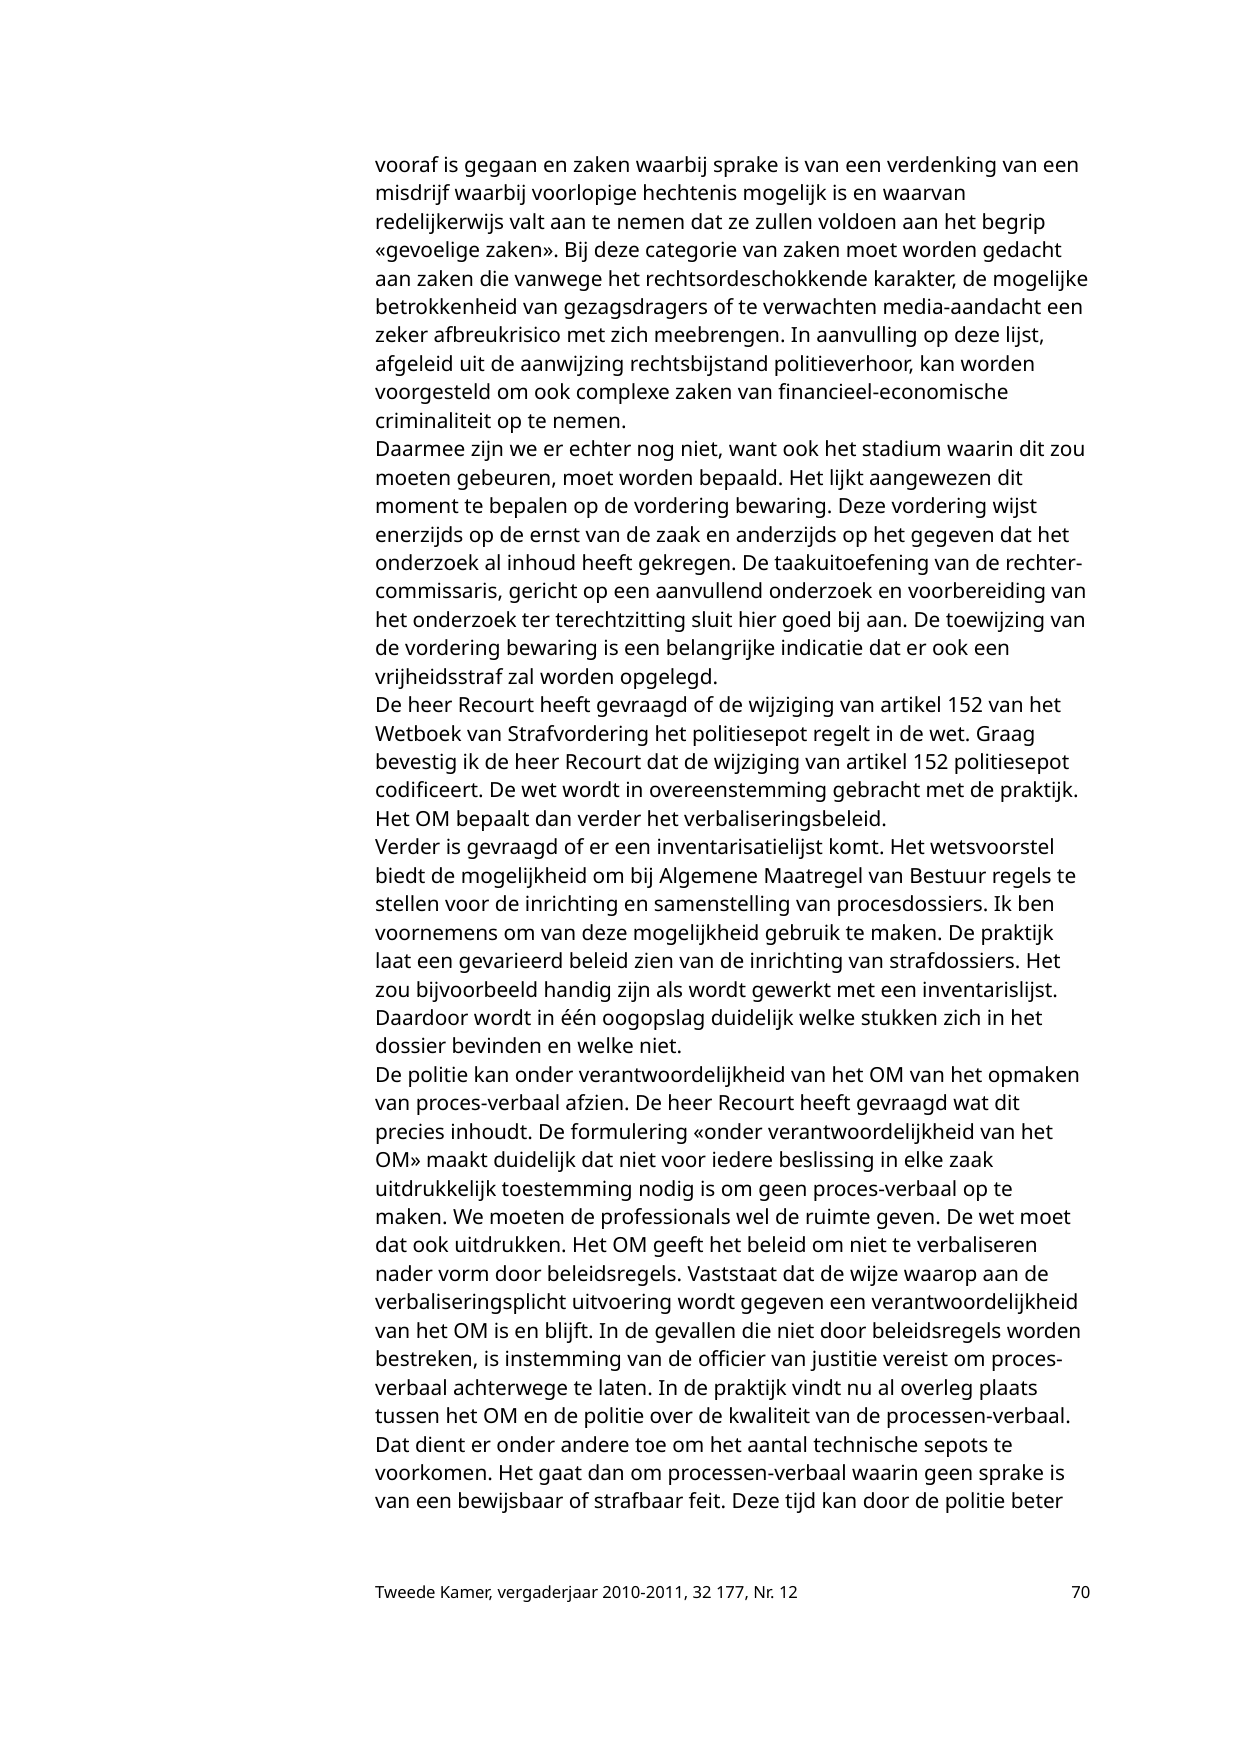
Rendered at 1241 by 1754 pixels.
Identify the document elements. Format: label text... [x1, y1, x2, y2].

text Verder is gevraagd of er een inventarisatielijst komt. Het wetsvoorstel biedt de mogelijkheid om bij Algemene Maatregel van Bestuur regels te stellen voor de inrichting en samenstelling van procesdossiers. Ik ben voornemens om van deze mogelijkheid gebruik te maken. De praktijk laat een gevarieerd beleid zien van de inrichting van strafdossiers. Het zou bijvoorbeeld handig zijn als wordt gewerkt met een inventarislijst. Daardoor wordt in één oogopslag duidelijk welke stukken zich in het dossier bevinden en welke niet. [375, 832, 1090, 1060]
text Daarmee zijn we er echter nog niet, want ook het stadium waarin dit zou moeten gebeuren, moet worden bepaald. Het lijkt aangewezen dit moment te bepalen op de vordering bewaring. Deze vordering wijst enerzijds op de ernst van de zaak en anderzijds op het gegeven dat het onderzoek al inhoud heeft gekregen. De taakuitoefening van de rechter-commissaris, gericht op een aanvullend onderzoek en voorbereiding van het onderzoek ter terechtzitting sluit hier goed bij aan. De toewijzing van de vordering bewaring is een belangrijke indicatie dat er ook een vrijheidsstraf zal worden opgelegd. [375, 434, 1090, 690]
text vooraf is gegaan en zaken waarbij sprake is van een verdenking van een misdrijf waarbij voorlopige hechtenis mogelijk is en waarvan redelijkerwijs valt aan te nemen dat ze zullen voldoen aan het begrip «gevoelige zaken». Bij deze categorie van zaken moet worden gedacht aan zaken die vanwege het rechtsordeschokkende karakter, de mogelijke betrokkenheid van gezagsdragers of te verwachten media-aandacht een zeker afbreukrisico met zich meebrengen. In aanvulling op deze lijst, afgeleid uit de aanwijzing rechtsbijstand politieverhoor, kan worden voorgesteld om ook complexe zaken van financieel-economische criminaliteit op te nemen. [375, 150, 1090, 434]
text De politie kan onder verantwoordelijkheid van het OM van het opmaken van proces-verbaal afzien. De heer Recourt heeft gevraagd wat dit precies inhoudt. De formulering «onder verantwoordelijkheid van het OM» maakt duidelijk dat niet voor iedere beslissing in elke zaak uitdrukkelijk toestemming nodig is om geen proces-verbaal op te maken. We moeten de professionals wel de ruimte geven. De wet moet dat ook uitdrukken. Het OM geeft het beleid om niet te verbaliseren nader vorm door beleidsregels. Vaststaat dat de wijze waarop aan de verbaliseringsplicht uitvoering wordt gegeven een verantwoordelijkheid van het OM is en blijft. In de gevallen die niet door beleidsregels worden bestreken, is instemming van de officier van justitie vereist om proces-verbaal achterwege te laten. In de praktijk vindt nu al overleg plaats tussen het OM en de politie over de kwaliteit van de processen-verbaal. Dat dient er onder andere toe om het aantal technische sepots te voorkomen. Het gaat dan om processen-verbaal waarin geen sprake is van een bewijsbaar of strafbaar feit. Deze tijd kan door de politie beter [375, 1060, 1090, 1515]
text De heer Recourt heeft gevraagd of de wijziging van artikel 152 van het Wetboek van Strafvordering het politiesepot regelt in de wet. Graag bevestig ik de heer Recourt dat de wijziging van artikel 152 politiesepot codificeert. De wet wordt in overeenstemming gebracht met de praktijk. Het OM bepaalt dan verder het verbaliseringsbeleid. [375, 690, 1090, 832]
